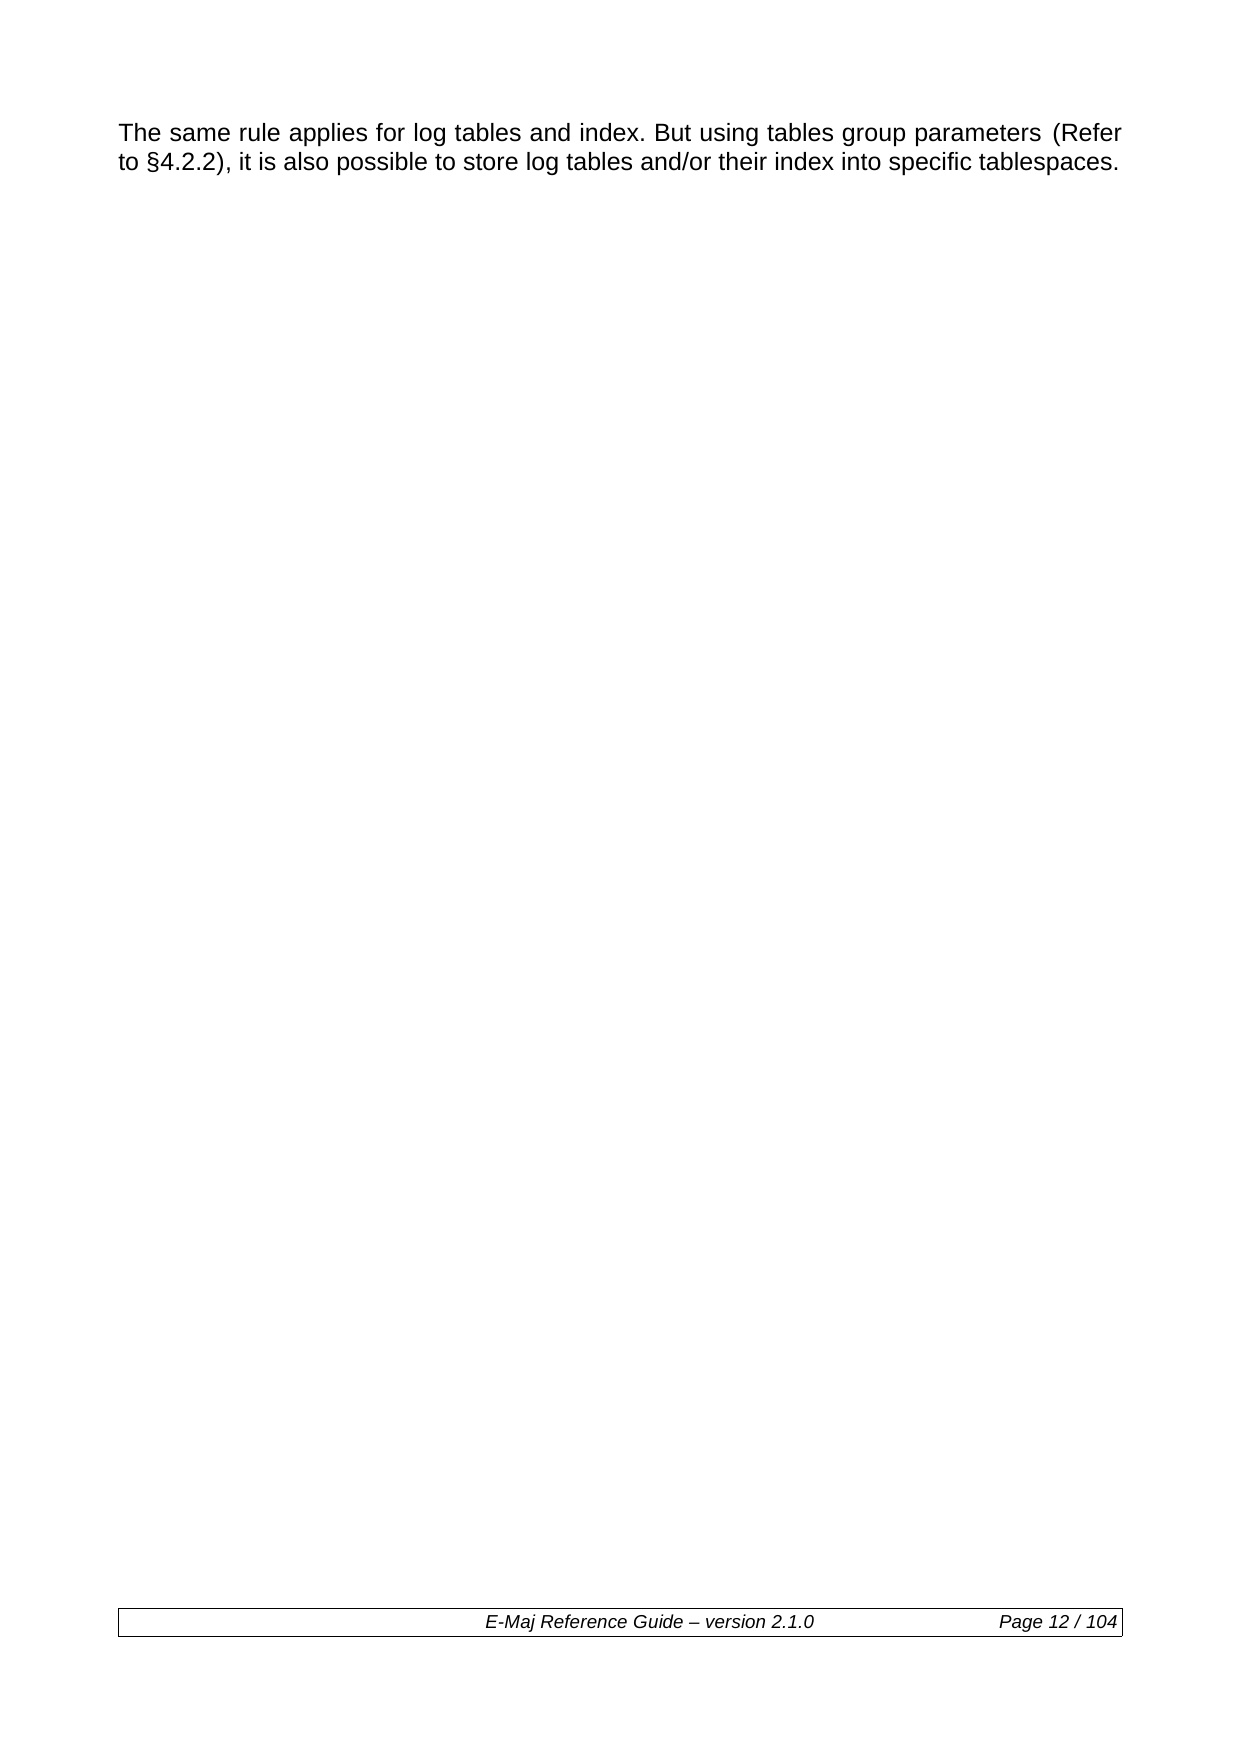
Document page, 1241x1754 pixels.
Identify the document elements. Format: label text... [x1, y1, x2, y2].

text The same rule applies for log tables and index. But using tables group parameters (Refer to §4.2.2), it is also possible to store log tables and/or their index into specific tablespaces. [118, 118, 1122, 176]
